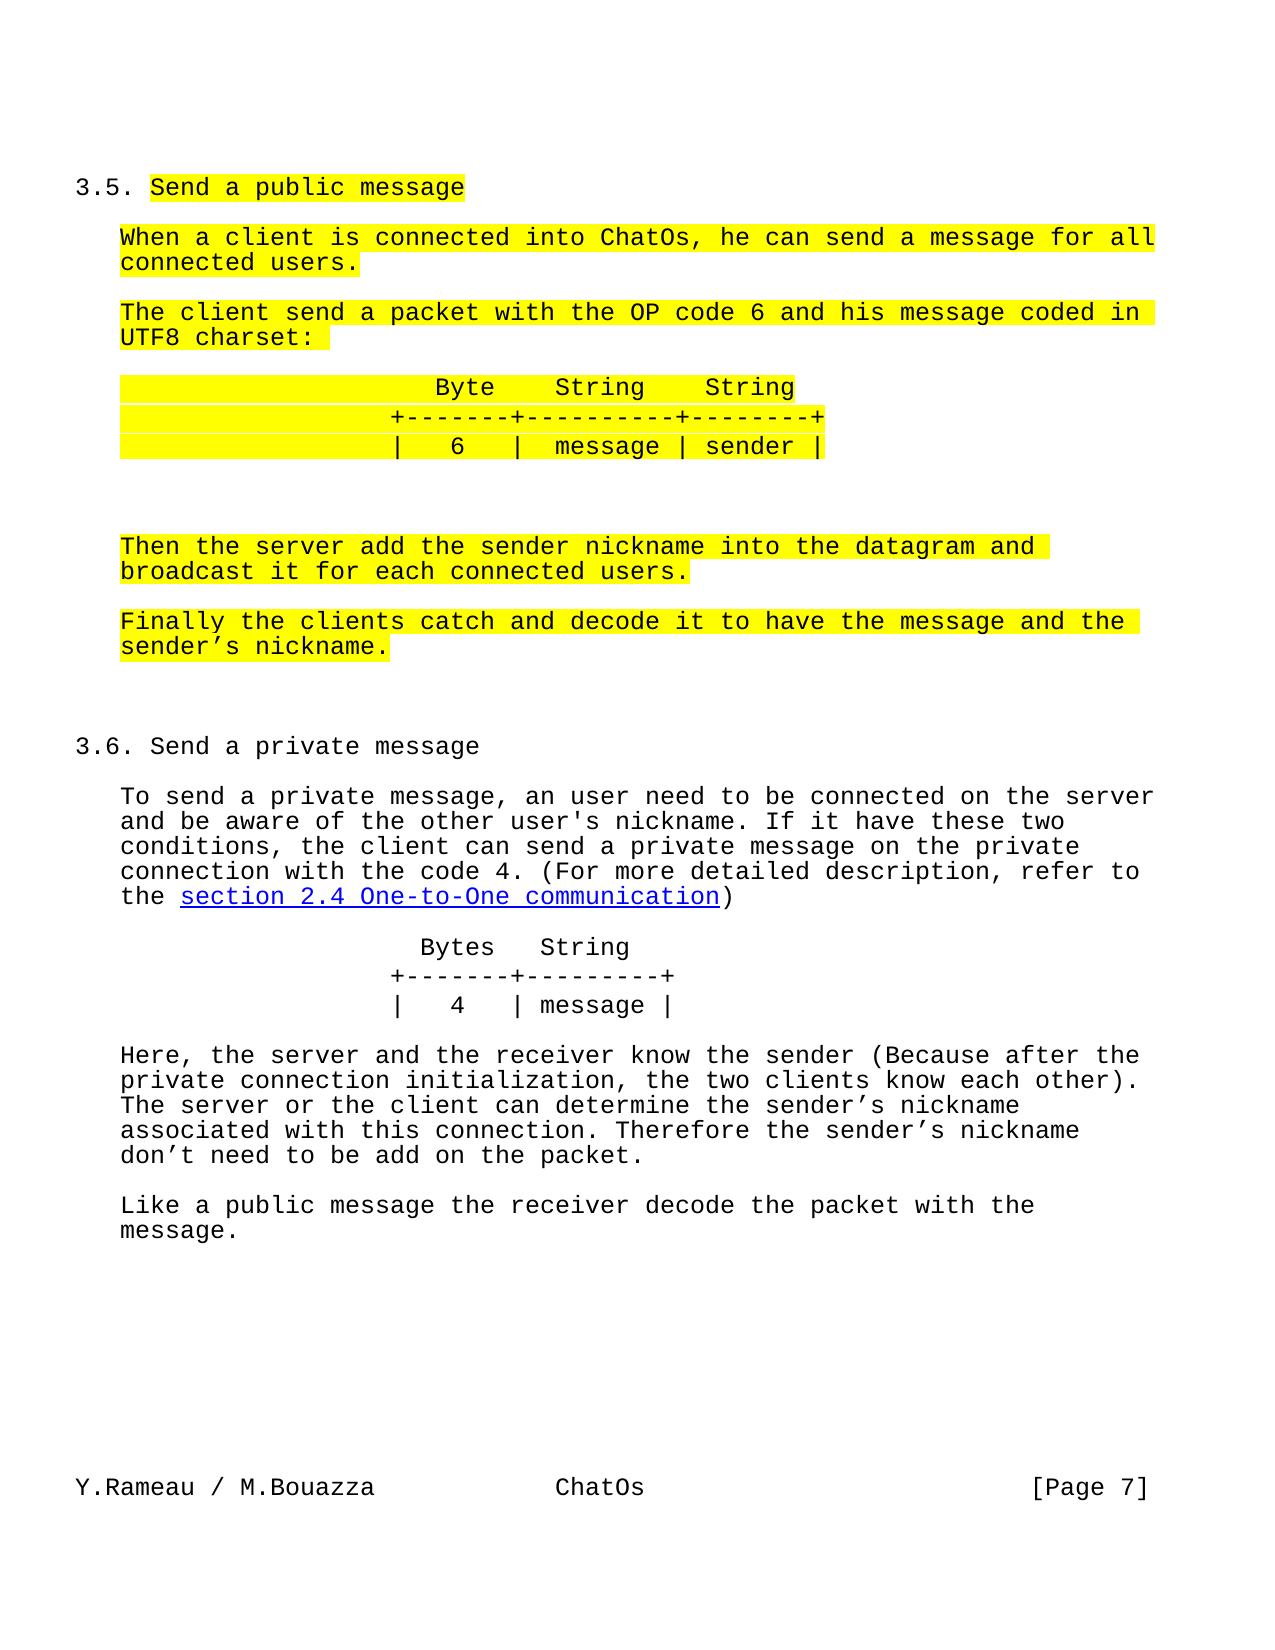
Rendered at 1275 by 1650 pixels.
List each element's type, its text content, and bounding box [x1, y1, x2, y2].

text Bytes String [120, 934, 1155, 962]
text Here, the server and the receiver know the sender (Because after the private connection initialization, the two clients know each other). The server or the client can determine the sender’s nickname associated with this connection. Therefore the sender’s nickname don’t need to be add on the packet. [120, 1043, 1155, 1168]
text Byte String String [120, 375, 1155, 403]
text +-------+----------+--------+ [120, 404, 1155, 433]
text Then the server add the sender nickname into the datagram and broadcast it for each connected users. [120, 534, 1155, 584]
text | 4 | message | [120, 993, 1155, 1018]
text The client send a packet with the OP code 6 and his message coded in UTF8 charset: [120, 300, 1155, 350]
text Like a public message the receiver decode the packet with the message. [120, 1193, 1155, 1243]
text Finally the clients catch and decode it to have the message and the sender’s nickname. [120, 609, 1155, 659]
subtitle Send a private message [75, 734, 1155, 759]
text To send a private message, an user need to be connected on the server and be aware of the other user's nickname. If it have these two conditions, the client can send a private message on the private connection with the code 4. (For more detailed description, refer to the section 2.4 One-to-One communication) [120, 784, 1155, 909]
subtitle Send a public message [75, 175, 1155, 200]
text | 6 | message | sender | [120, 434, 1155, 459]
text +-------+---------+ [120, 964, 1155, 992]
text When a client is connected into ChatOs, he can send a message for all connected users. [120, 225, 1155, 275]
